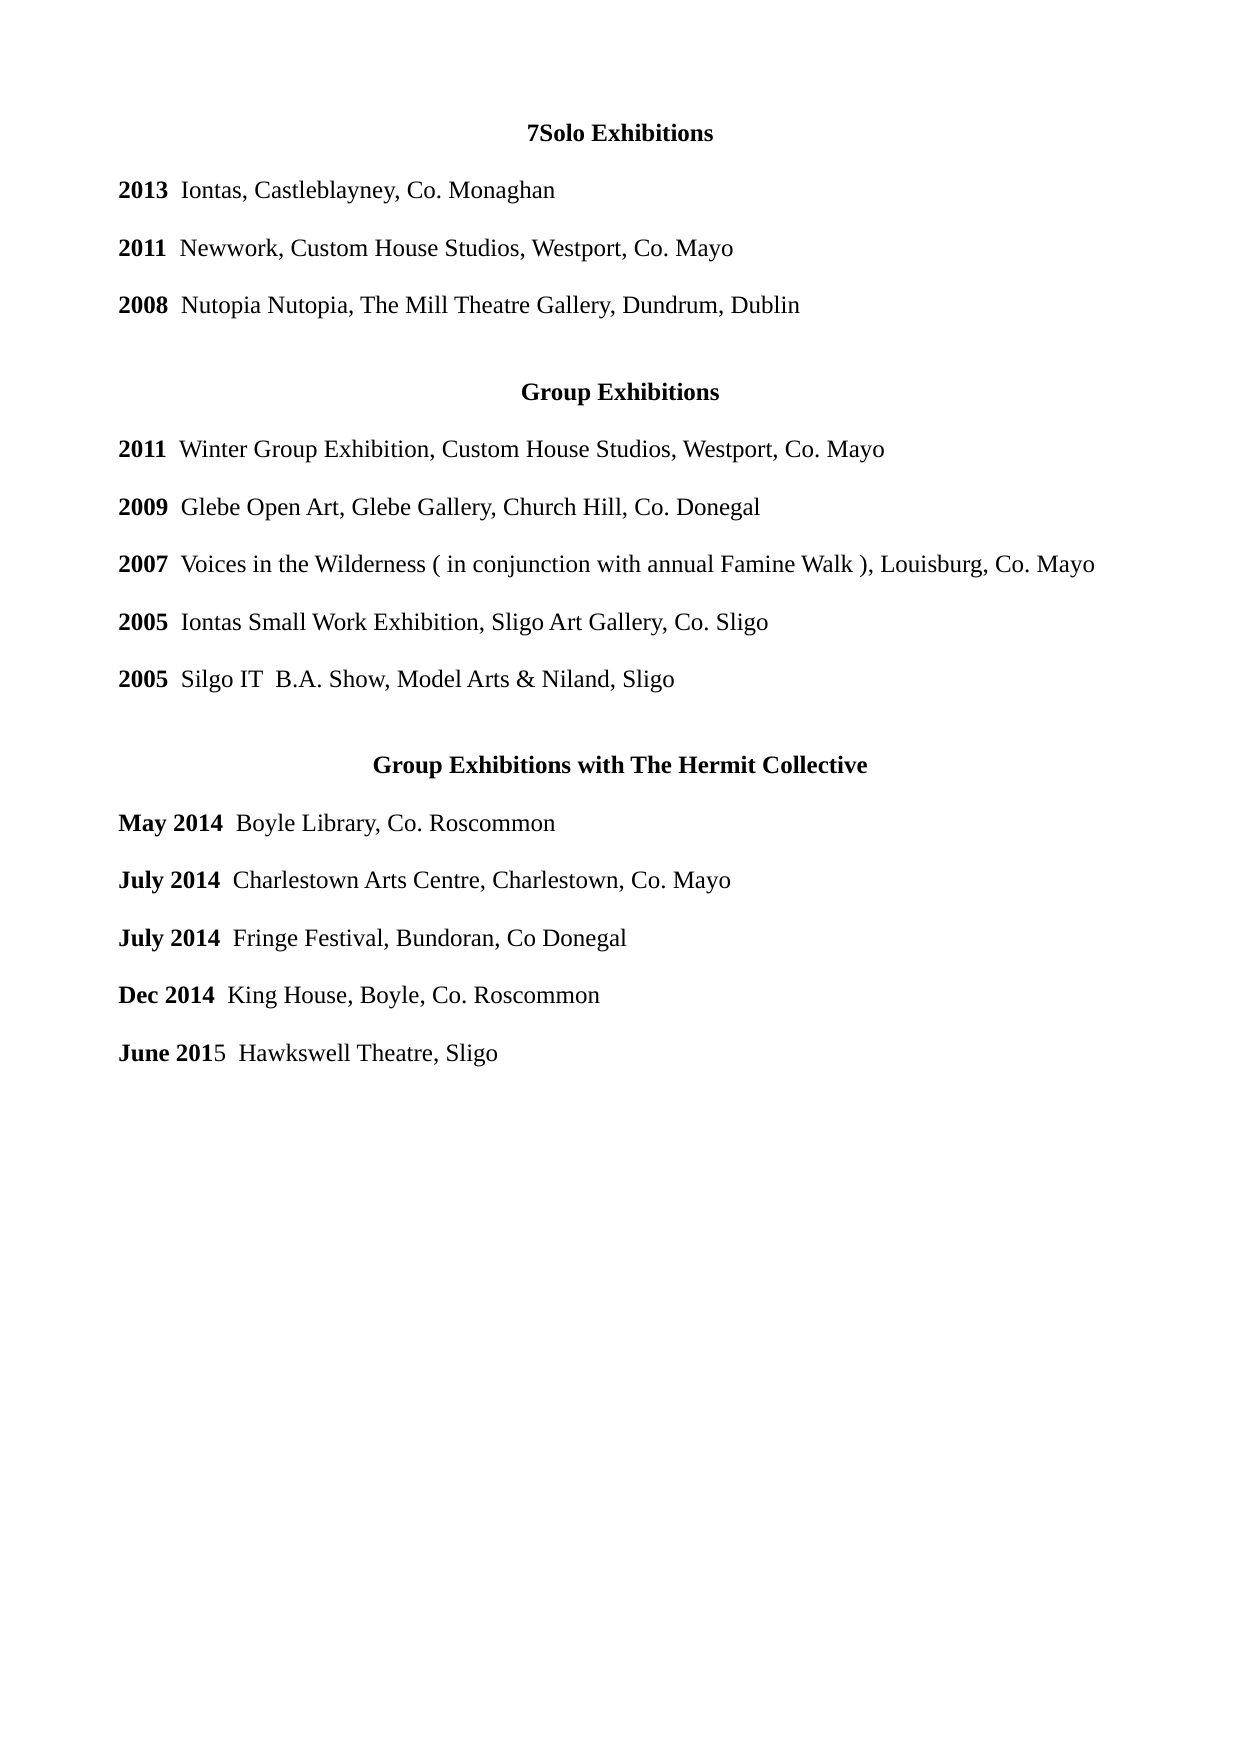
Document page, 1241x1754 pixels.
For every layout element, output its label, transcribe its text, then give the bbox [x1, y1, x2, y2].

text 2005 Iontas Small Work Exhibition, Sligo Art Gallery, Co. Sligo [118, 607, 1122, 636]
text 2011 Newwork, Custom House Studios, Westport, Co. Mayo [118, 233, 1122, 262]
text 2005 Silgo IT B.A. Show, Model Arts & Niland, Sligo [118, 664, 1122, 693]
text 2008 Nutopia Nutopia, The Mill Theatre Gallery, Dundrum, Dublin [118, 291, 1122, 319]
text May 2014 Boyle Library, Co. Roscommon [118, 808, 1122, 837]
text 2009 Glebe Open Art, Glebe Gallery, Church Hill, Co. Donegal [118, 492, 1122, 521]
text Dec 2014 King House, Boyle, Co. Roscommon [118, 981, 1122, 1009]
text July 2014 Charlestown Arts Centre, Charlestown, Co. Mayo [118, 866, 1122, 894]
text 2011 Winter Group Exhibition, Custom House Studios, Westport, Co. Mayo [118, 434, 1122, 463]
text July 2014 Fringe Festival, Bundoran, Co Donegal [118, 923, 1122, 952]
text 7Solo Exhibitions [118, 118, 1122, 147]
text 2007 Voices in the Wilderness ( in conjunction with annual Famine Walk ), Louisburg, Co. Mayo [118, 549, 1122, 578]
text Group Exhibitions [118, 377, 1122, 406]
text June 2015 Hawkswell Theatre, Sligo [118, 1038, 1122, 1067]
text Group Exhibitions with The Hermit Collective [118, 751, 1122, 779]
text 2013 Iontas, Castleblayney, Co. Monaghan [118, 176, 1122, 204]
